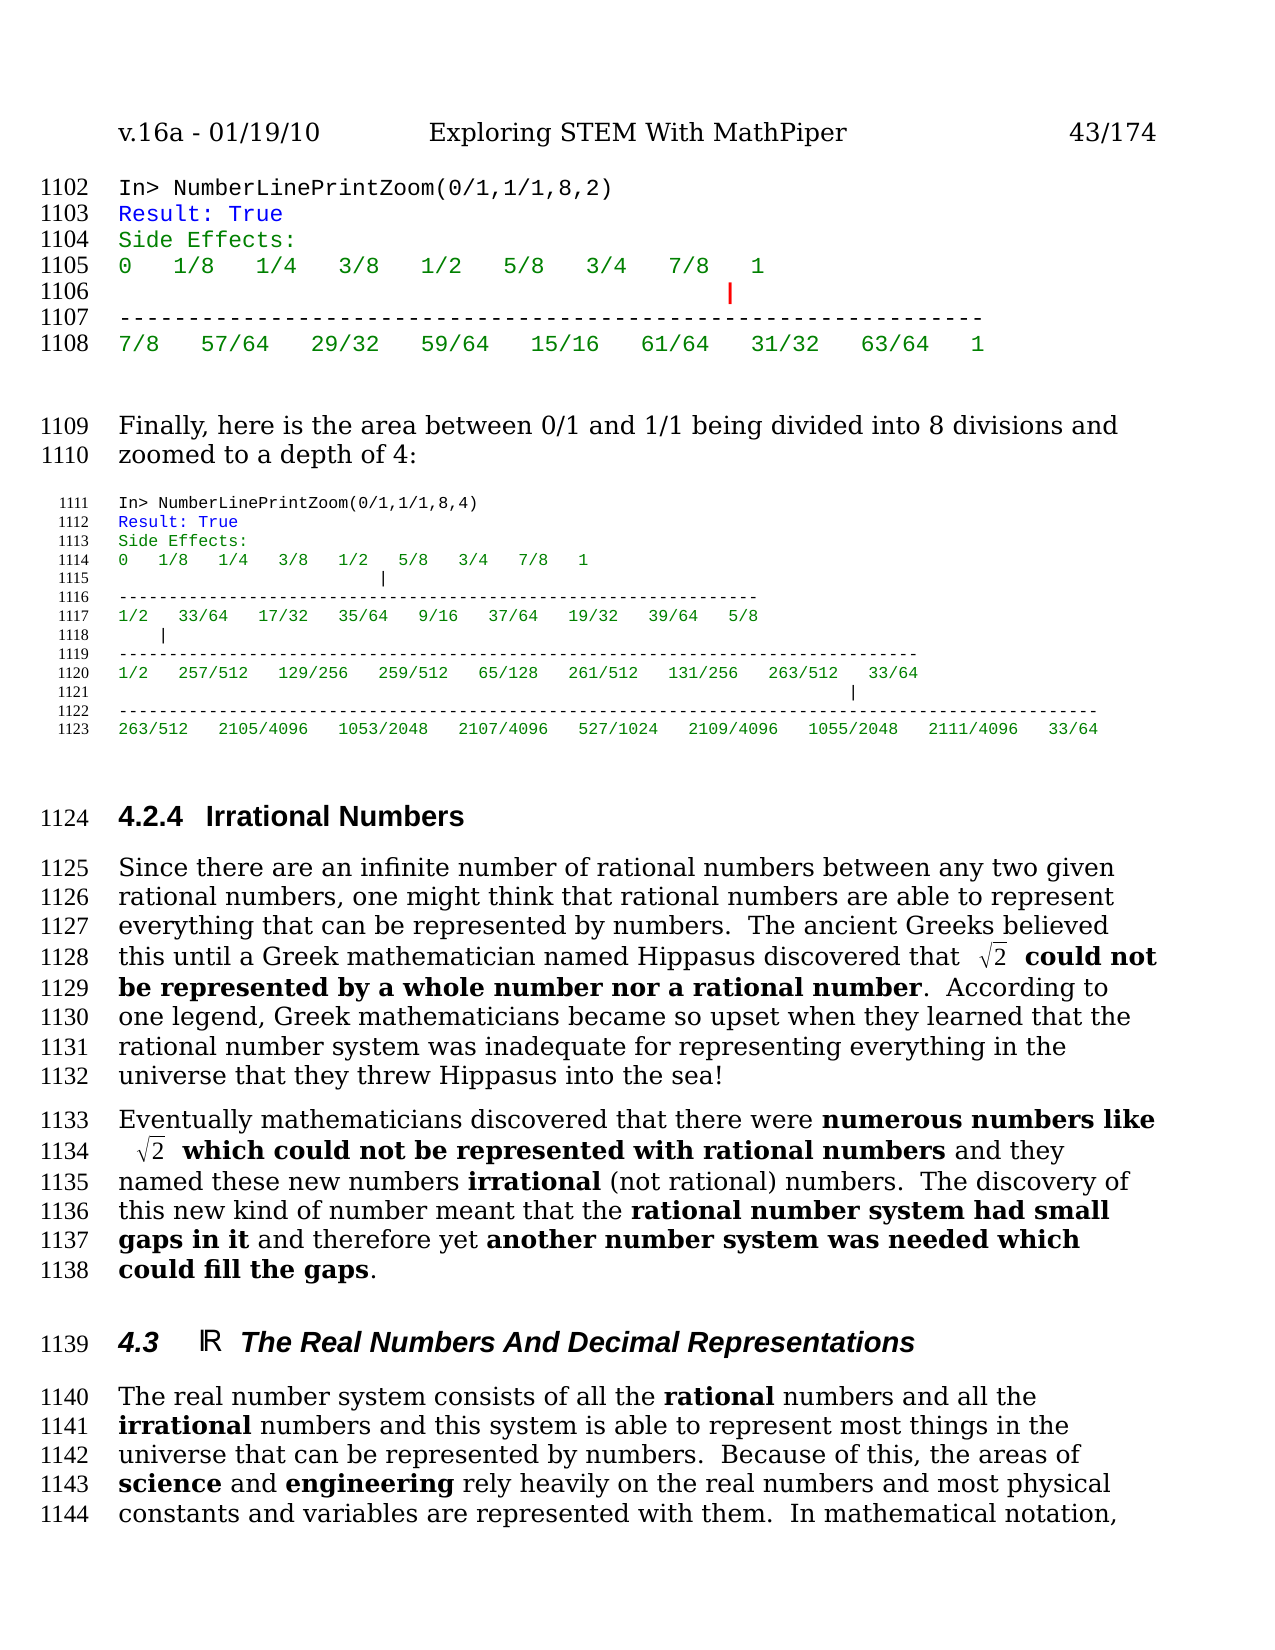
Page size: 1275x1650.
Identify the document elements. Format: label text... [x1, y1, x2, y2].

text ---------------------------------------------------------------- [118, 589, 1157, 608]
text Result: True [118, 513, 1157, 532]
text Result: True [118, 203, 1157, 229]
text -------------------------------------------------------------------------------- [118, 646, 1157, 664]
text | [118, 627, 1157, 646]
text The real number system consists of all the rational numbers and all the irrational numbers and this system is able to represent most things in the universe that can be represented by numbers. Because of this, the areas of science and engineering rely heavily on the real numbers and most physical constants and variables are represented with them. In mathematical notation, [118, 1381, 1157, 1528]
text Finally, here is the area between 0/1 and 1/1 being divided into 8 divisions and zoomed to a depth of 4: [118, 411, 1157, 470]
subtitle Irrational Numbers [118, 799, 1157, 832]
text Since there are an infinite number of rational numbers between any two given rational numbers, one might think that rational numbers are able to represent everything that can be represented by numbers. The ancient Greeks believed this until a Greek mathematician named Hippasus discovered thatcould not be represented by a whole number nor a rational number. According to one legend, Greek mathematicians became so upset when they learned that the rational number system was inadequate for representing everything in the universe that they threw Hippasus into the sea! [118, 853, 1157, 1090]
text Eventually mathematicians discovered that there were numerous numbers likewhich could not be represented with rational numbers and they named these new numbers irrational (not rational) numbers. The discovery of this new kind of number meant that the rational number system had small gaps in it and therefore yet another number system was needed which could fill the gaps. [118, 1105, 1157, 1284]
text In> NumberLinePrintZoom(0/1,1/1,8,2) [118, 177, 1157, 203]
subtitle The Real Numbers And Decimal Representations [118, 1323, 1157, 1361]
text 1/2 257/512 129/256 259/512 65/128 261/512 131/256 263/512 33/64 [118, 664, 1157, 683]
text 0 1/8 1/4 3/8 1/2 5/8 3/4 7/8 1 [118, 551, 1157, 570]
text --------------------------------------------------------------- [118, 306, 1157, 332]
text 1/2 33/64 17/32 35/64 9/16 37/64 19/32 39/64 5/8 [118, 608, 1157, 627]
text In> NumberLinePrintZoom(0/1,1/1,8,4) [118, 495, 1157, 513]
text | [118, 683, 1157, 702]
text -------------------------------------------------------------------------------------------------- [118, 702, 1157, 721]
text | [118, 281, 1157, 306]
text 0 1/8 1/4 3/8 1/2 5/8 3/4 7/8 1 [118, 254, 1157, 281]
text Side Effects: [118, 532, 1157, 551]
text 7/8 57/64 29/32 59/64 15/16 61/64 31/32 63/64 1 [118, 332, 1157, 358]
text 263/512 2105/4096 1053/2048 2107/4096 527/1024 2109/4096 1055/2048 2111/4096 33/64 [118, 721, 1157, 740]
text | [118, 570, 1157, 589]
text Side Effects: [118, 229, 1157, 254]
